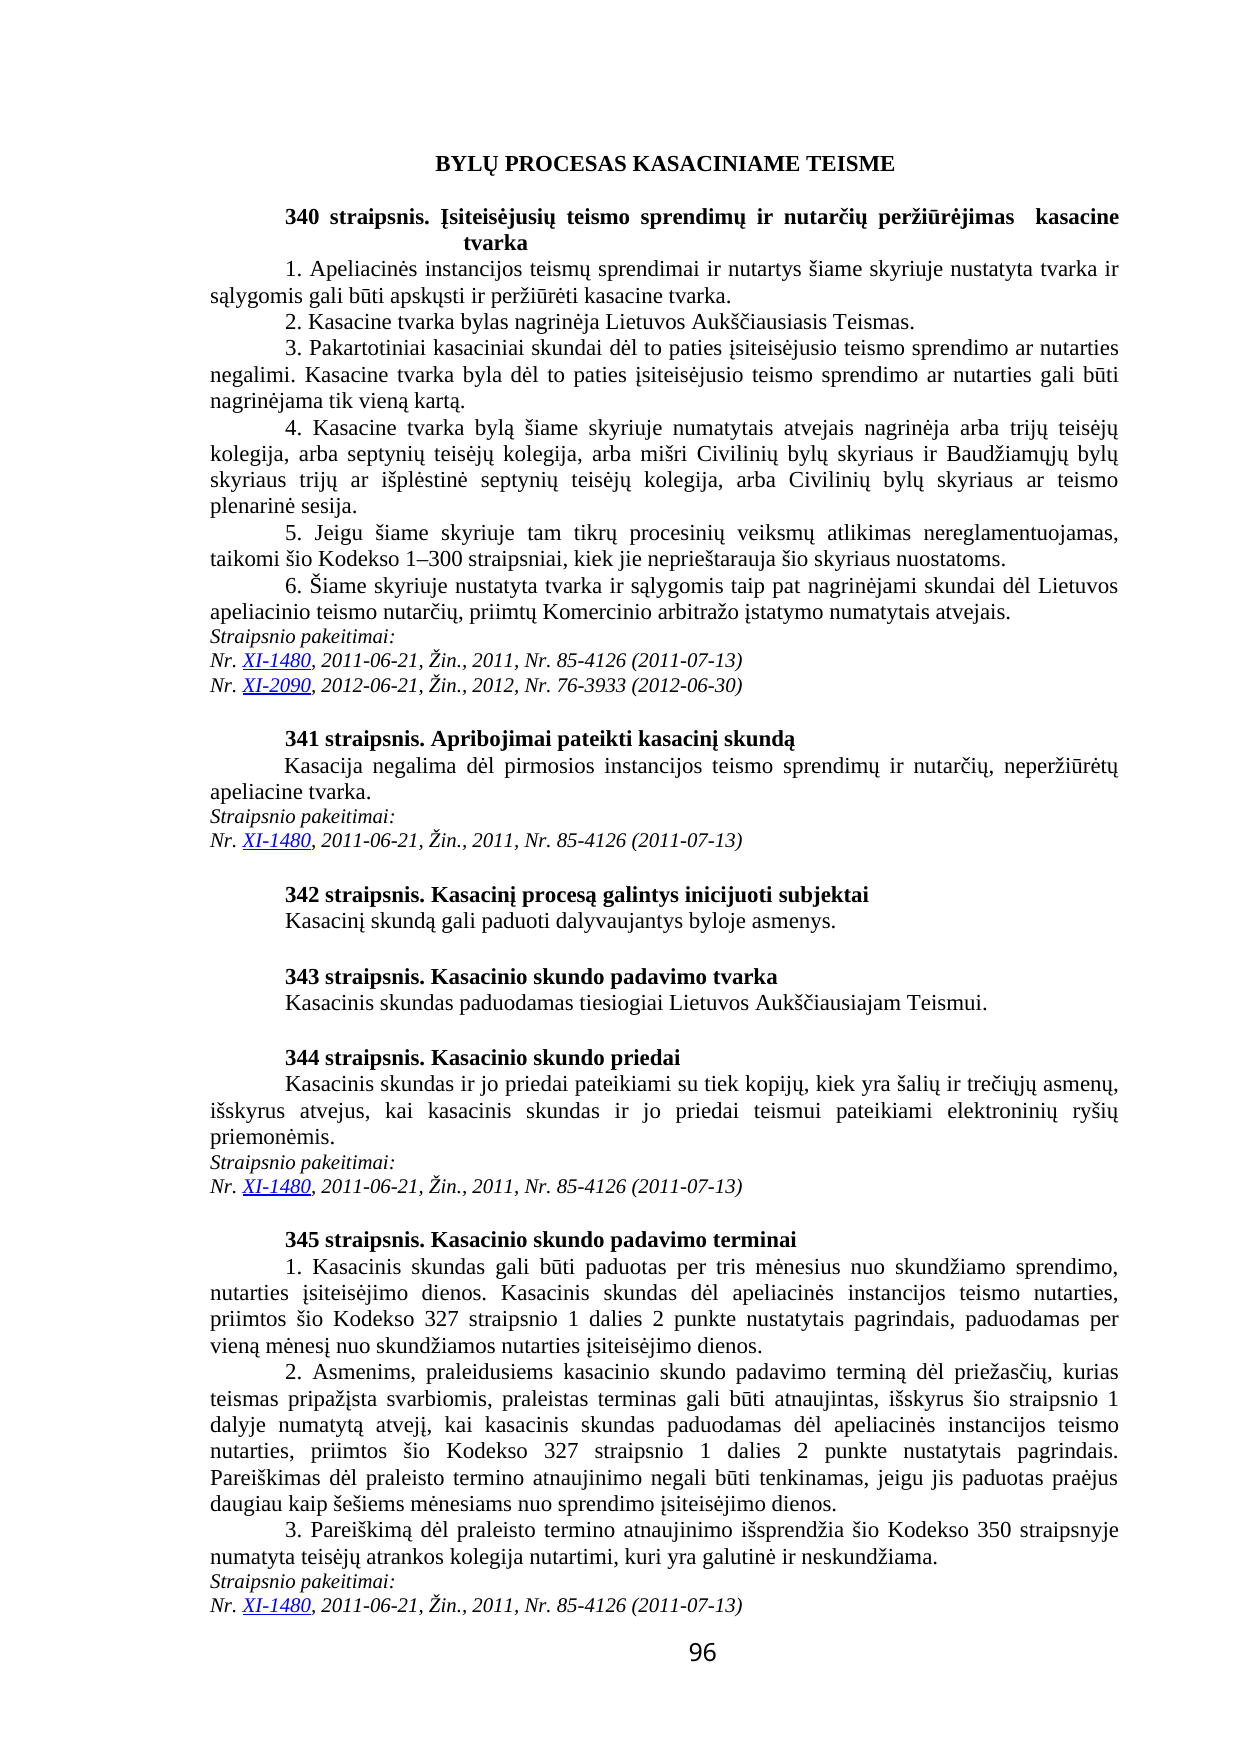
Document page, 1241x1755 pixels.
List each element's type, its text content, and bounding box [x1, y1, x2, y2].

text Kasacinį skundą gali paduoti dalyvaujantys byloje asmenys. [210, 908, 1120, 934]
text 4. Kasacine tvarka bylą šiame skyriuje numatytais atvejais nagrinėja arba trijų teisėjų kolegija, arba septynių teisėjų kolegija, arba mišri Civilinių bylų skyriaus ir Baudžiamųjų bylų skyriaus trijų ar išplėstinė septynių teisėjų kolegija, arba Civilinių bylų skyriaus ar teismo plenarinė sesija. [210, 413, 1120, 519]
text Straipsnio pakeitimai: [210, 624, 1120, 648]
text Straipsnio pakeitimai: [210, 804, 1120, 828]
text Kasacinis skundas ir jo priedai pateikiami su tiek kopijų, kiek yra šalių ir trečiųjų asmenų, išskyrus atvejus, kai kasacinis skundas ir jo priedai teismui pateikiami elektroninių ryšių priemonėmis. [210, 1071, 1120, 1149]
text 344 straipsnis. Kasacinio skundo priedai [210, 1044, 1120, 1071]
text 6. Šiame skyriuje nustatyta tvarka ir sąlygomis taip pat nagrinėjami skundai dėl Lietuvos apeliacinio teismo nutarčių, priimtų Komercinio arbitražo įstatymo numatytais atvejais. [210, 572, 1120, 624]
text 342 straipsnis. Kasacinį procesą galintys inicijuoti subjektai [210, 881, 1120, 908]
text 341 straipsnis. Apribojimai pateikti kasacinį skundą [210, 725, 1120, 752]
text 3. Pakartotiniai kasaciniai skundai dėl to paties įsiteisėjusio teismo sprendimo ar nutarties negalimi. Kasacine tvarka byla dėl to paties įsiteisėjusio teismo sprendimo ar nutarties gali būti nagrinėjama tik vieną kartą. [210, 334, 1120, 413]
text 345 straipsnis. Kasacinio skundo padavimo terminai [210, 1226, 1120, 1253]
text Nr. XI-1480, 2011-06-21, Žin., 2011, Nr. 85-4126 (2011-07-13) [210, 1174, 1120, 1198]
text Kasacija negalima dėl pirmosios instancijos teismo sprendimų ir nutarčių, neperžiūrėtų apeliacine tvarka. [210, 752, 1120, 804]
text 340 straipsnis. Įsiteisėjusių teismo sprendimų ir nutarčių peržiūrėjimas kasacine tvarka [285, 203, 1120, 255]
text 2. Kasacine tvarka bylas nagrinėja Lietuvos Aukščiausiasis Teismas. [210, 308, 1120, 334]
text Nr. XI-1480, 2011-06-21, Žin., 2011, Nr. 85-4126 (2011-07-13) [210, 828, 1120, 852]
text Straipsnio pakeitimai: [210, 1149, 1120, 1174]
text 1. Kasacinis skundas gali būti paduotas per tris mėnesius nuo skundžiamo sprendimo, nutarties įsiteisėjimo dienos. Kasacinis skundas dėl apeliacinės instancijos teismo nutarties, priimtos šio Kodekso 327 straipsnio 1 dalies 2 punkte nustatytais pagrindais, paduodamas per vieną mėnesį nuo skundžiamos nutarties įsiteisėjimo dienos. [210, 1253, 1120, 1358]
text 5. Jeigu šiame skyriuje tam tikrų procesinių veiksmų atlikimas nereglamentuojamas, taikomi šio Kodekso 1–300 straipsniai, kiek jie neprieštarauja šio skyriaus nuostatoms. [210, 519, 1120, 572]
text Nr. XI-2090, 2012-06-21, Žin., 2012, Nr. 76-3933 (2012-06-30) [210, 672, 1120, 697]
text Straipsnio pakeitimai: [210, 1569, 1120, 1593]
text 3. Pareiškimą dėl praleisto termino atnaujinimo išsprendžia šio Kodekso 350 straipsnyje numatyta teisėjų atrankos kolegija nutartimi, kuri yra galutinė ir neskundžiama. [210, 1516, 1120, 1569]
text 2. Asmenims, praleidusiems kasacinio skundo padavimo terminą dėl priežasčių, kurias teismas pripažįsta svarbiomis, praleistas terminas gali būti atnaujintas, išskyrus šio straipsnio 1 dalyje numatytą atvejį, kai kasacinis skundas paduodamas dėl apeliacinės instancijos teismo nutarties, priimtos šio Kodekso 327 straipsnio 1 dalies 2 punkte nustatytais pagrindais. Pareiškimas dėl praleisto termino atnaujinimo negali būti tenkinamas, jeigu jis paduotas praėjus daugiau kaip šešiems mėnesiams nuo sprendimo įsiteisėjimo dienos. [210, 1358, 1120, 1516]
text 343 straipsnis. Kasacinio skundo padavimo tvarka [210, 963, 1120, 989]
text Nr. XI-1480, 2011-06-21, Žin., 2011, Nr. 85-4126 (2011-07-13) [210, 1593, 1120, 1617]
text Kasacinis skundas paduodamas tiesiogiai Lietuvos Aukščiausiajam Teismui. [210, 989, 1120, 1015]
text Nr. XI-1480, 2011-06-21, Žin., 2011, Nr. 85-4126 (2011-07-13) [210, 648, 1120, 672]
text 1. Apeliacinės instancijos teismų sprendimai ir nutartys šiame skyriuje nustatyta tvarka ir sąlygomis gali būti apskųsti ir peržiūrėti kasacine tvarka. [210, 255, 1120, 308]
text BYLŲ PROCESAS KASACINIAME TEISME [210, 150, 1120, 176]
